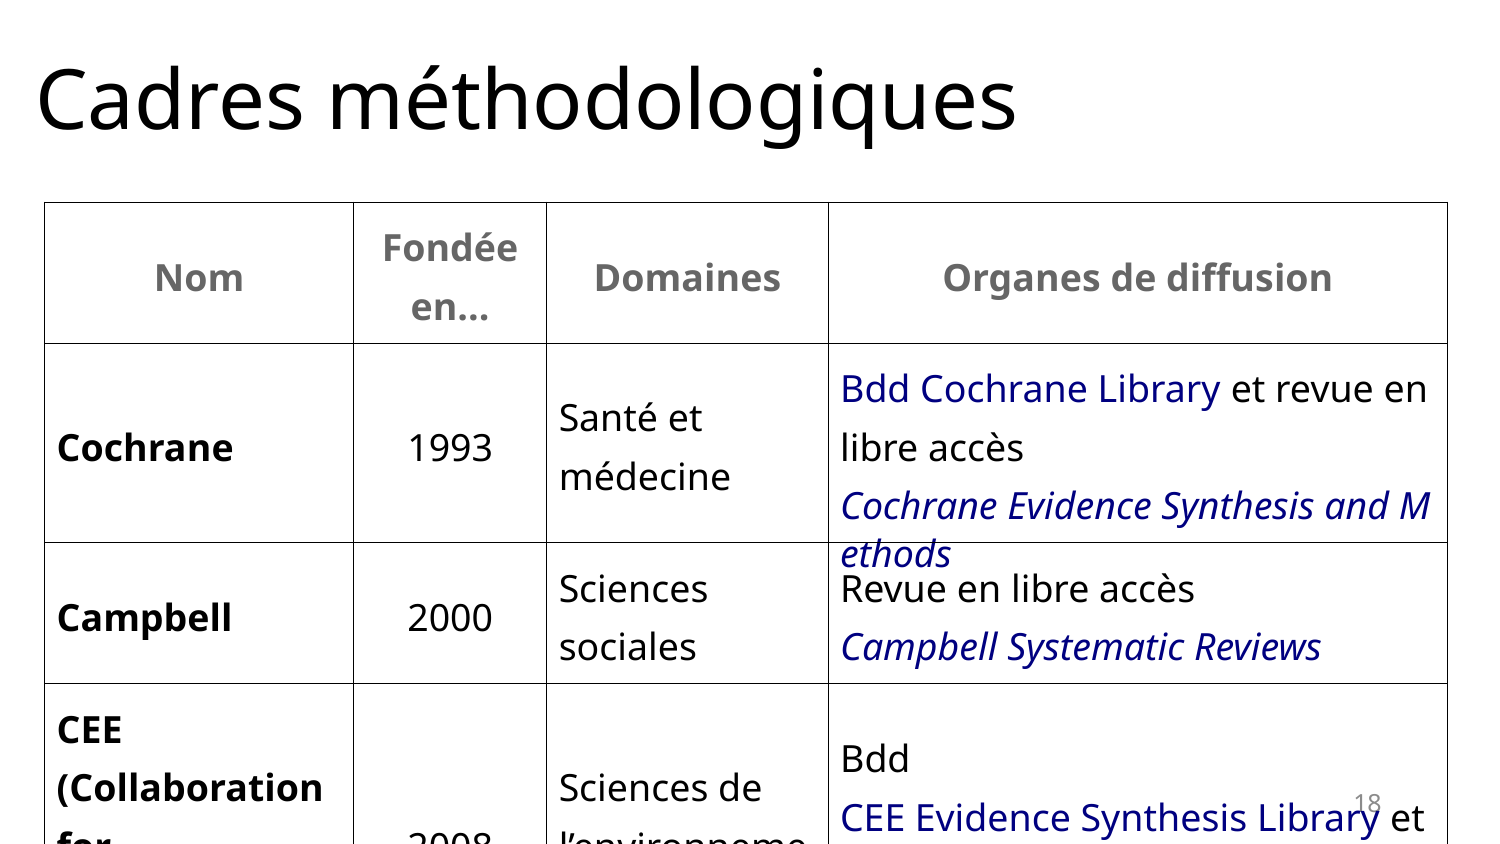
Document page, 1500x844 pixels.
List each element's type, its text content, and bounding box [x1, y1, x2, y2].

table_cell Campbell [45, 543, 353, 683]
table_cell CEE (Collaboration for Environmental Evidence) [45, 684, 353, 844]
table_header Domaines [547, 203, 828, 343]
table_cell Bdd Cochrane Library et revue en libre accès Cochrane Evidence Synthesis and Methods [829, 344, 1447, 542]
table_cell 2000 [354, 543, 546, 683]
table_header Organes de diffusion [829, 203, 1447, 343]
table_cell 1993 [354, 344, 546, 542]
title Cadres méthodologiques [20, 21, 1500, 185]
table_cell Cochrane [45, 344, 353, 542]
table_cell Bdd CEE Evidence Synthesis Library et revue en libre accès Environmental Evidence [829, 684, 1447, 844]
table_header Fondée en... [354, 203, 546, 343]
table_cell 2008 [433, 836, 444, 844]
table_cell Revue en libre accès Campbell Systematic Reviews [829, 543, 1447, 683]
table_cell Sciences sociales [547, 543, 828, 683]
table_cell 2008 [455, 836, 466, 844]
table_cell Sciences de l’environnement [547, 684, 828, 844]
table_cell 2008 [354, 684, 546, 844]
table_cell Santé et médecine [547, 344, 828, 542]
table_header Nom [45, 203, 353, 343]
